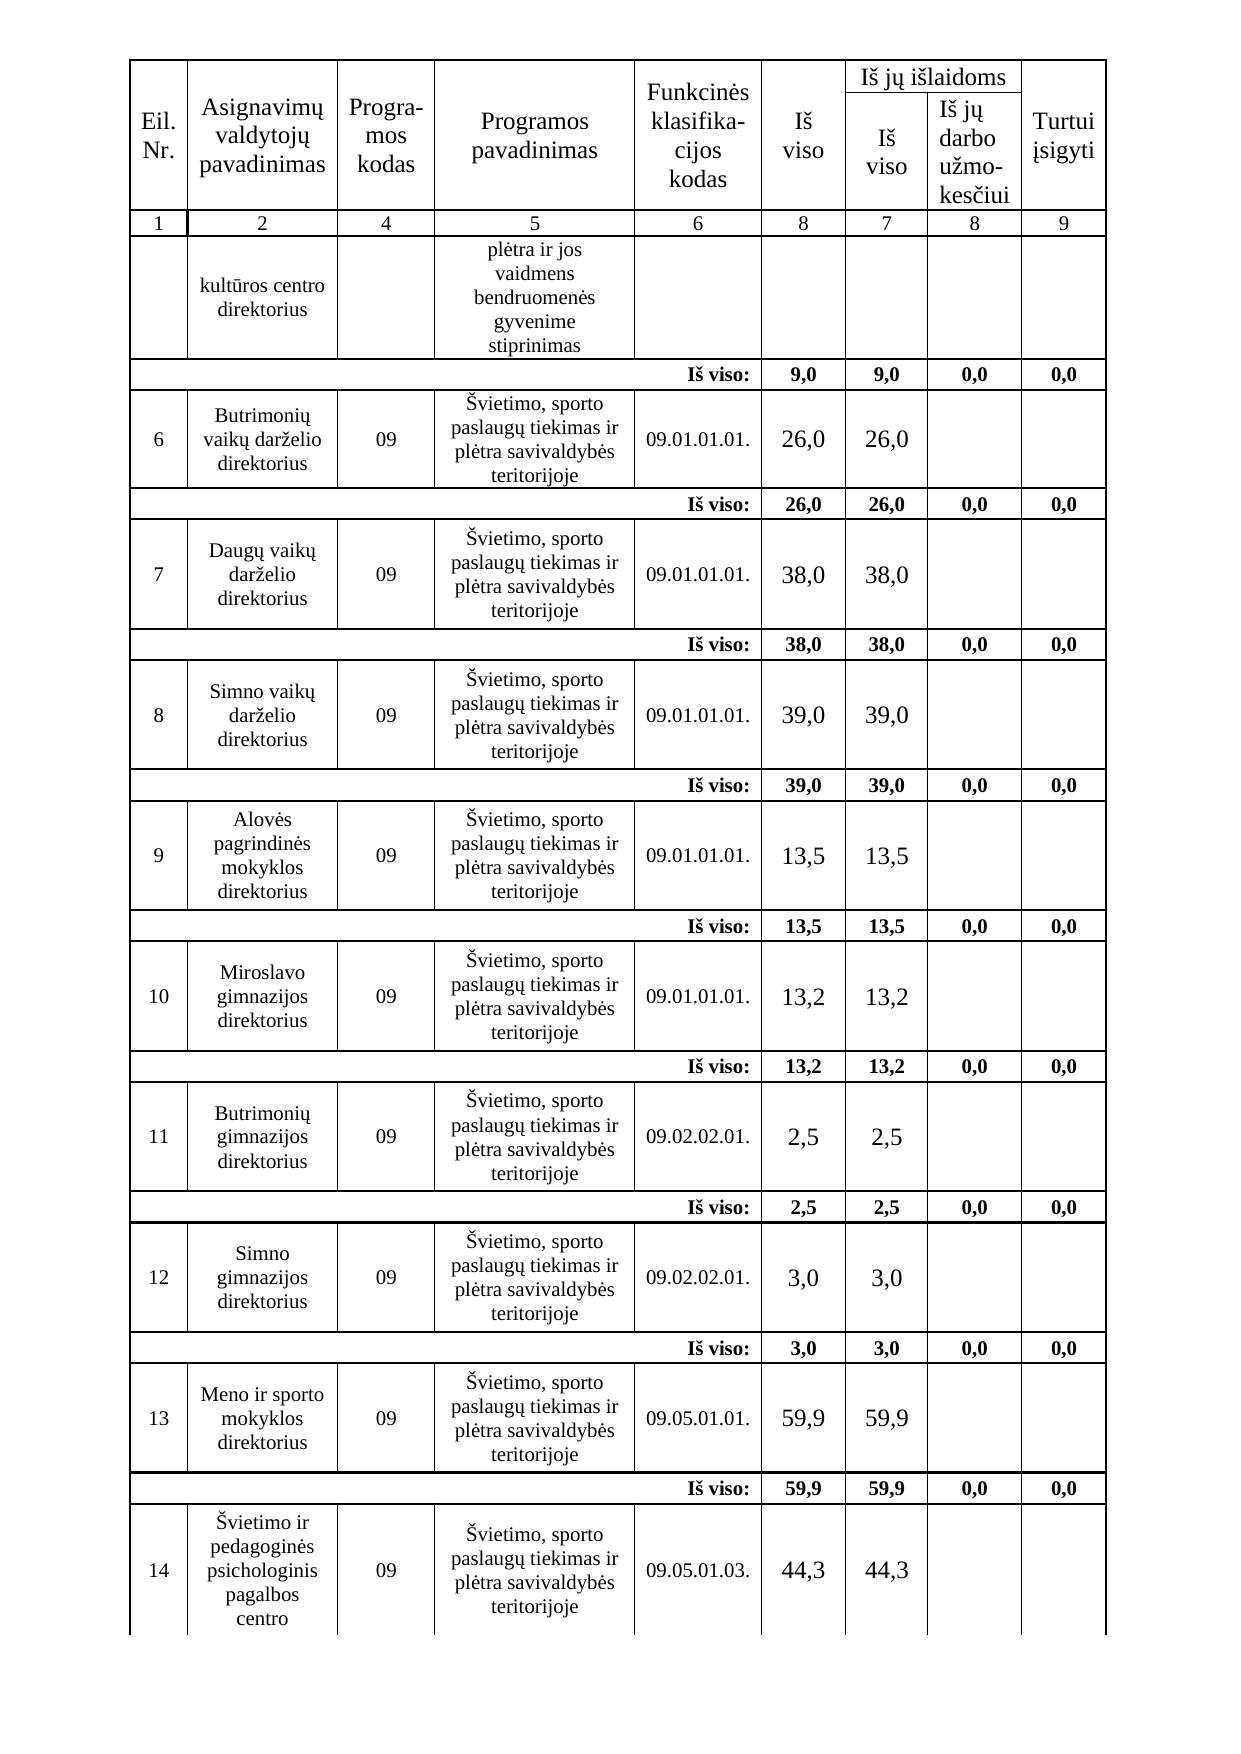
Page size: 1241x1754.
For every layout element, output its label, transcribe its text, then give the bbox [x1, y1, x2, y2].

table_cell 0,0 [928, 911, 1021, 940]
table_cell Švietimo, sporto paslaugų tiekimas ir plėtra savivaldybės teritorijoje [435, 1083, 634, 1190]
table_cell [928, 1083, 1021, 1190]
table_cell Daugų vaikų darželio direktorius [188, 520, 337, 628]
table_cell 13 [131, 1364, 187, 1471]
table_cell [928, 802, 1021, 909]
table_cell 0,0 [1022, 911, 1105, 940]
table_cell Švietimo, sporto paslaugų tiekimas ir plėtra savivaldybės teritorijoje [435, 391, 634, 487]
table_cell 0,0 [1022, 1192, 1105, 1221]
table_cell Butrimonių gimnazijos direktorius [188, 1083, 337, 1190]
table_cell 1 [131, 211, 186, 235]
table_cell 09 [338, 1364, 434, 1471]
table_cell [1022, 1224, 1105, 1331]
table_cell 8 [762, 211, 845, 235]
table_cell 13,2 [762, 1052, 845, 1081]
table_header Eil. Nr. [131, 61, 187, 209]
table_cell [131, 237, 187, 357]
table_cell [1022, 1364, 1105, 1471]
table_cell Iš viso: [131, 1333, 761, 1362]
table_cell 0,0 [928, 1192, 1021, 1221]
table_cell 9 [131, 802, 187, 909]
table_cell [928, 237, 1021, 357]
table_cell 38,0 [846, 630, 927, 659]
table_cell Švietimo, sporto paslaugų tiekimas ir plėtra savivaldybės teritorijoje [435, 520, 634, 628]
table_cell 39,0 [846, 770, 927, 799]
table_cell 8 [928, 211, 1021, 235]
table_cell [928, 1224, 1021, 1331]
table_cell 3,0 [846, 1224, 927, 1331]
table_cell 39,0 [762, 661, 845, 768]
table_cell [1022, 237, 1105, 357]
table_cell 0,0 [928, 489, 1021, 518]
table_cell 09 [338, 1224, 434, 1331]
table_cell 09.01.01.01. [635, 391, 761, 487]
table_cell 59,9 [846, 1364, 927, 1471]
table_header Programos pavadinimas [435, 61, 634, 209]
table_cell 09.05.01.01. [635, 1364, 761, 1471]
table_header Funkcinės klasifika-cijos kodas [635, 61, 761, 209]
table_cell 12 [131, 1224, 187, 1331]
table_cell 6 [131, 391, 187, 487]
table_cell 11 [131, 1083, 187, 1190]
table_cell Iš jų darbo užmo-kesčiui [928, 93, 1021, 209]
table_cell Švietimo, sporto paslaugų tiekimas ir plėtra savivaldybės teritorijoje [435, 1224, 634, 1331]
table_cell 9,0 [846, 360, 927, 389]
table_cell 3,0 [762, 1333, 845, 1362]
table_cell 10 [131, 942, 187, 1049]
table_cell Švietimo, sporto paslaugų tiekimas ir plėtra savivaldybės teritorijoje [435, 1364, 634, 1471]
table_cell [1022, 942, 1105, 1049]
table_cell Iš viso: [131, 360, 761, 389]
table_cell Iš viso: [131, 1474, 761, 1503]
table_cell 5 [435, 211, 634, 235]
table_cell 13,5 [762, 911, 845, 940]
table_cell 13,2 [846, 942, 927, 1049]
table_cell 0,0 [928, 1333, 1021, 1362]
table_cell 0,0 [928, 360, 1021, 389]
table_cell 13,5 [846, 802, 927, 909]
table_cell 39,0 [846, 661, 927, 768]
table_cell [846, 237, 927, 357]
table_cell 59,9 [762, 1474, 845, 1503]
table_cell Iš viso: [131, 911, 761, 940]
table_cell [928, 661, 1021, 768]
table_cell Simno gimnazijos direktorius [188, 1224, 337, 1331]
table_cell 26,0 [846, 489, 927, 518]
table_cell 26,0 [762, 391, 845, 487]
table_cell Iš viso: [131, 1052, 761, 1081]
table_cell 09 [338, 1505, 434, 1635]
table_cell [1022, 661, 1105, 768]
table_cell [1022, 520, 1105, 628]
table_cell 0,0 [1022, 489, 1105, 518]
table_cell 0,0 [928, 770, 1021, 799]
table_cell Švietimo, sporto paslaugų tiekimas ir plėtra savivaldybės teritorijoje [435, 802, 634, 909]
table_cell 09 [338, 391, 434, 487]
table_cell 59,9 [762, 1364, 845, 1471]
table_cell Iš viso: [131, 770, 761, 799]
table_cell 09.01.01.01. [635, 802, 761, 909]
table_cell [1022, 391, 1105, 487]
table_header Iš viso [762, 61, 845, 209]
table_cell 09.05.01.03. [635, 1505, 761, 1635]
table_cell 09 [338, 1083, 434, 1190]
table_cell [1022, 1083, 1105, 1190]
table_cell Švietimo, sporto paslaugų tiekimas ir plėtra savivaldybės teritorijoje [435, 1505, 634, 1635]
table_cell 6 [635, 211, 761, 235]
table_cell 44,3 [762, 1505, 845, 1635]
table_cell 38,0 [762, 520, 845, 628]
table_cell 38,0 [762, 630, 845, 659]
table_cell Butrimonių vaikų darželio direktorius [188, 391, 337, 487]
table_cell 13,2 [846, 1052, 927, 1081]
table_cell Simno vaikų darželio direktorius [188, 661, 337, 768]
table_cell [928, 520, 1021, 628]
table_cell 3,0 [762, 1224, 845, 1331]
table_cell [762, 237, 845, 357]
table_cell 9,0 [762, 360, 845, 389]
table_cell 13,2 [762, 942, 845, 1049]
table_cell 44,3 [846, 1505, 927, 1635]
table_cell Iš viso: [131, 1192, 761, 1221]
table_cell 09.01.01.01. [635, 942, 761, 1049]
table_cell [338, 237, 434, 357]
table_cell Alovės pagrindinės mokyklos direktorius [188, 802, 337, 909]
table_cell [928, 1505, 1021, 1635]
table_header Turtui įsigyti [1022, 61, 1105, 209]
table_cell [928, 391, 1021, 487]
table_cell kultūros centro direktorius [188, 237, 337, 357]
table_cell Miroslavo gimnazijos direktorius [188, 942, 337, 1049]
table_header Iš jų išlaidoms [846, 61, 1021, 92]
table_cell [928, 1364, 1021, 1471]
table_cell plėtra ir jos vaidmens bendruomenės gyvenime stiprinimas [435, 237, 634, 357]
table_cell Švietimo, sporto paslaugų tiekimas ir plėtra savivaldybės teritorijoje [435, 942, 634, 1049]
table_cell 09 [338, 520, 434, 628]
table_cell 7 [846, 211, 927, 235]
table_cell 0,0 [1022, 1052, 1105, 1081]
table_cell Iš viso [846, 93, 927, 209]
table_cell 38,0 [846, 520, 927, 628]
table_cell 59,9 [846, 1474, 927, 1503]
table_cell 39,0 [762, 770, 845, 799]
table_cell Meno ir sporto mokyklos direktorius [188, 1364, 337, 1471]
table_cell 09 [338, 661, 434, 768]
table_cell 0,0 [1022, 630, 1105, 659]
table_cell Švietimo ir pedagoginės psichologinis pagalbos centro [188, 1505, 337, 1635]
table_cell 2 [189, 211, 337, 235]
table_cell 14 [131, 1505, 187, 1635]
table_cell 2,5 [846, 1192, 927, 1221]
table_cell 0,0 [1022, 1474, 1105, 1503]
table_cell [635, 237, 761, 357]
table_header Progra-mos kodas [338, 61, 434, 209]
table_cell 26,0 [846, 391, 927, 487]
table_cell [928, 942, 1021, 1049]
table_cell 3,0 [846, 1333, 927, 1362]
table_cell 2,5 [762, 1083, 845, 1190]
table_cell 0,0 [1022, 1333, 1105, 1362]
table_cell 13,5 [762, 802, 845, 909]
table_cell 2,5 [846, 1083, 927, 1190]
table_cell 2,5 [762, 1192, 845, 1221]
table_cell Iš viso: [131, 630, 761, 659]
table_cell 0,0 [928, 630, 1021, 659]
table_cell 9 [1022, 211, 1105, 235]
table_cell Švietimo, sporto paslaugų tiekimas ir plėtra savivaldybės teritorijoje [435, 661, 634, 768]
table_cell 0,0 [1022, 360, 1105, 389]
table_cell [1022, 1505, 1105, 1635]
table_cell 7 [131, 520, 187, 628]
table_cell 09.01.01.01. [635, 520, 761, 628]
table_cell 26,0 [762, 489, 845, 518]
table_cell 8 [131, 661, 187, 768]
table_cell 0,0 [928, 1474, 1021, 1503]
table_cell 4 [338, 211, 434, 235]
table_header Asignavimų valdytojų pavadinimas [188, 61, 337, 209]
table_cell Iš viso: [131, 489, 761, 518]
table_cell 0,0 [928, 1052, 1021, 1081]
table_cell [1022, 802, 1105, 909]
table_cell 09.02.02.01. [635, 1083, 761, 1190]
table_cell 09.01.01.01. [635, 661, 761, 768]
table_cell 09 [338, 942, 434, 1049]
table_cell 09 [338, 802, 434, 909]
table_cell 0,0 [1022, 770, 1105, 799]
table_cell 09.02.02.01. [635, 1224, 761, 1331]
table_cell 13,5 [846, 911, 927, 940]
